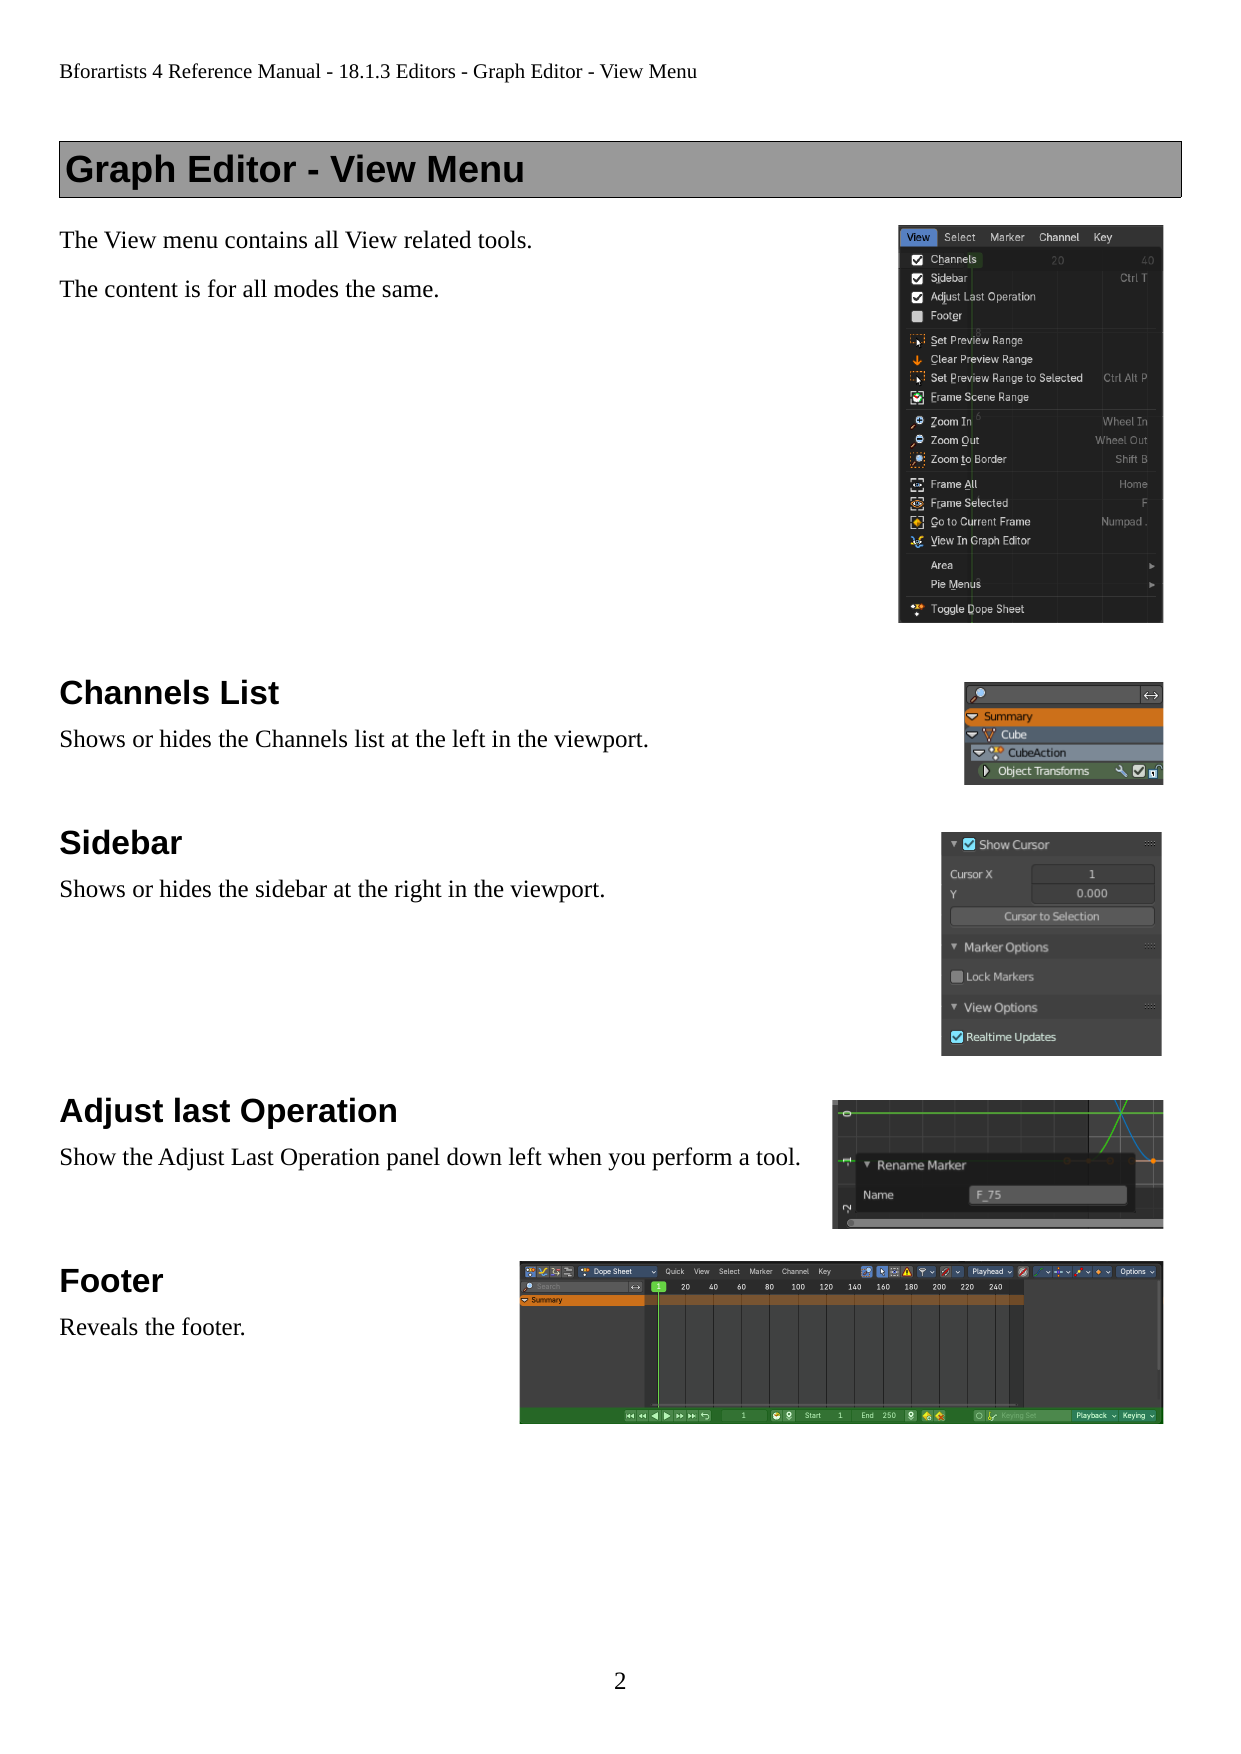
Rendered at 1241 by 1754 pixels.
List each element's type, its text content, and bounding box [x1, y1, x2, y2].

text Show the Adjust Last Operation panel down left when you perform a tool. [59, 1142, 832, 1171]
text [1164, 1312, 1181, 1341]
picture [941, 832, 1162, 1056]
picture [519, 1261, 1164, 1424]
subtitle Channels List [59, 673, 1181, 712]
table_header Graph Editor - View Menu [60, 142, 1181, 197]
text The View menu contains all View related tools. [59, 225, 898, 254]
picture [898, 225, 1164, 623]
subtitle Adjust last Operation [59, 1091, 1181, 1130]
text Shows or hides the sidebar at the right in the viewport. [59, 874, 941, 903]
subtitle Sidebar [59, 823, 1181, 862]
text The content is for all modes the same. [59, 274, 898, 303]
picture [964, 682, 1164, 785]
subtitle Footer [59, 1261, 519, 1300]
picture [832, 1100, 1164, 1229]
text Reveals the footer. [59, 1312, 519, 1341]
text Shows or hides the Channels list at the left in the viewport. [59, 724, 964, 753]
subtitle [1164, 1261, 1181, 1300]
